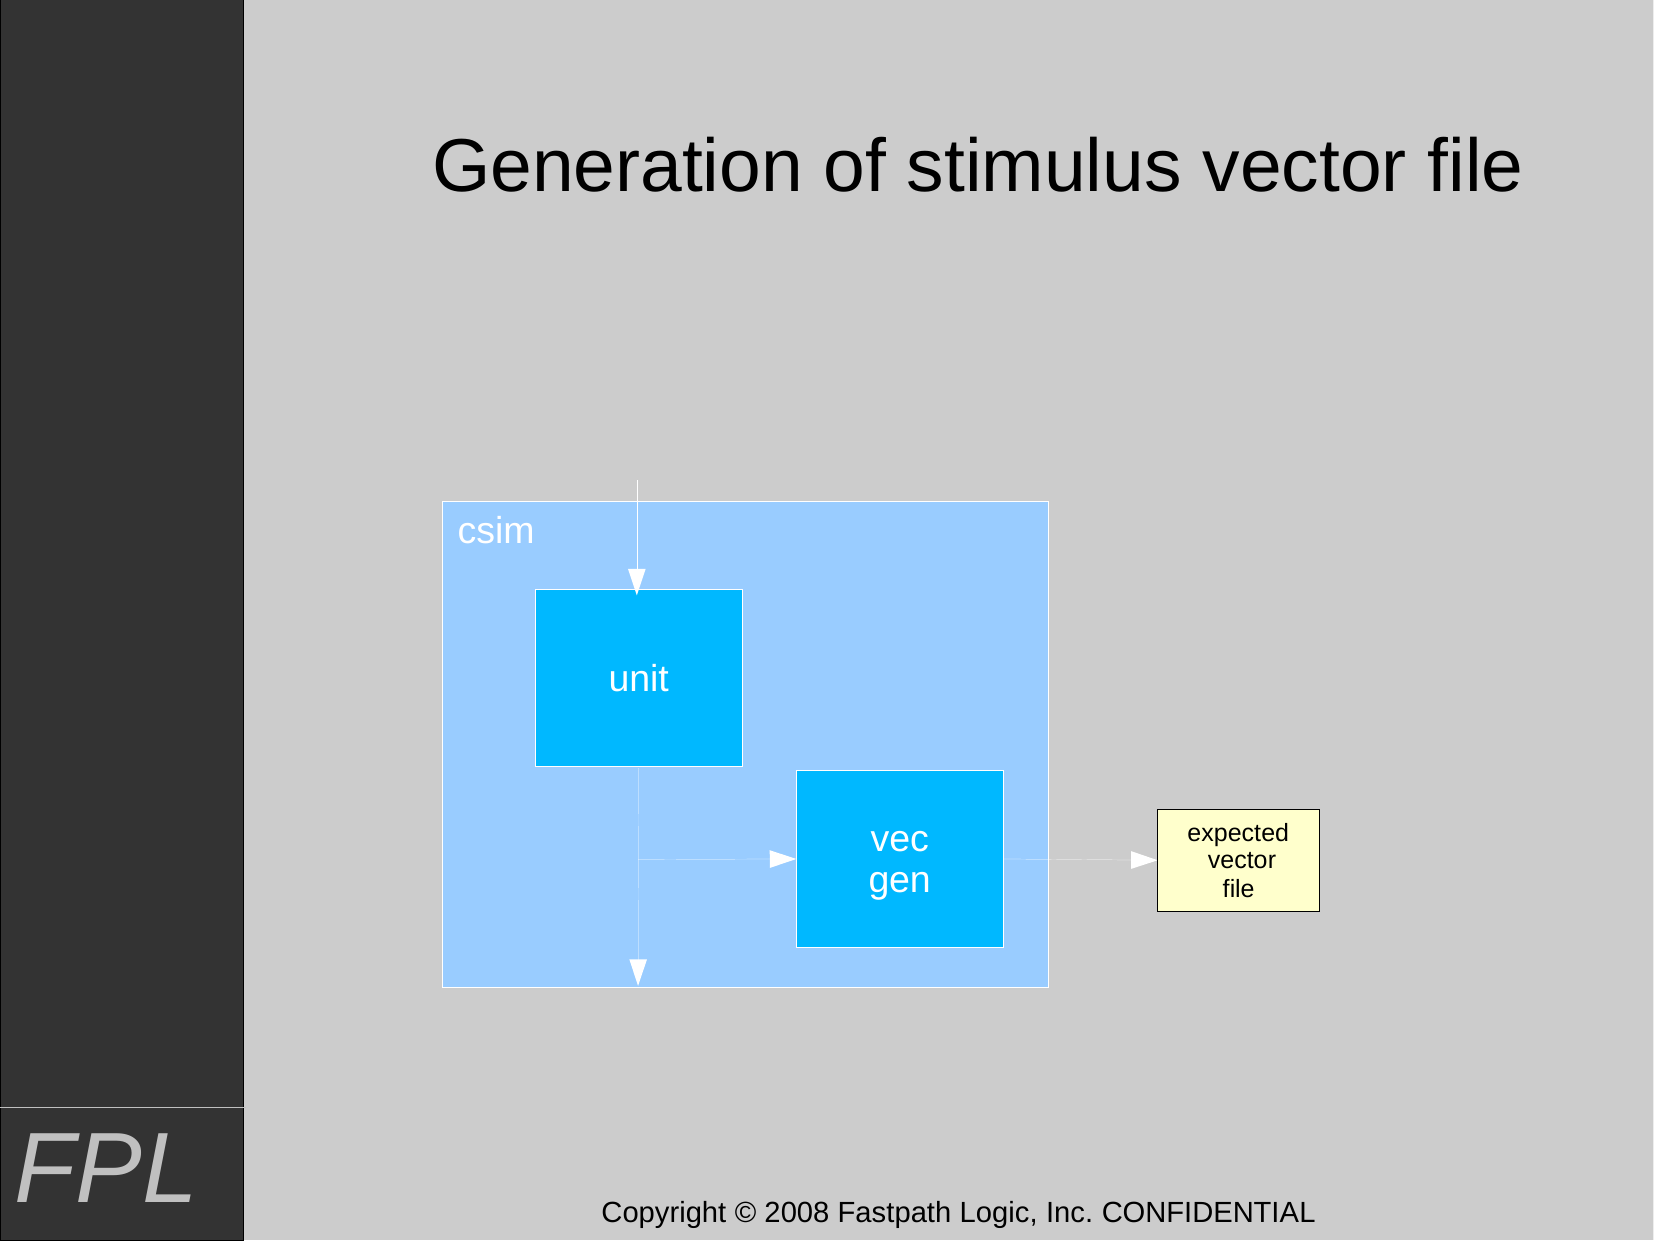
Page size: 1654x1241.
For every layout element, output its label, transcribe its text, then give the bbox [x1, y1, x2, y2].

text_box vec gen [796, 770, 1004, 948]
title Generation of stimulus vector file [427, 57, 1530, 274]
text_box csim [442, 501, 1049, 988]
text_box unit [535, 589, 743, 767]
text_box expected vector file [1157, 809, 1320, 912]
